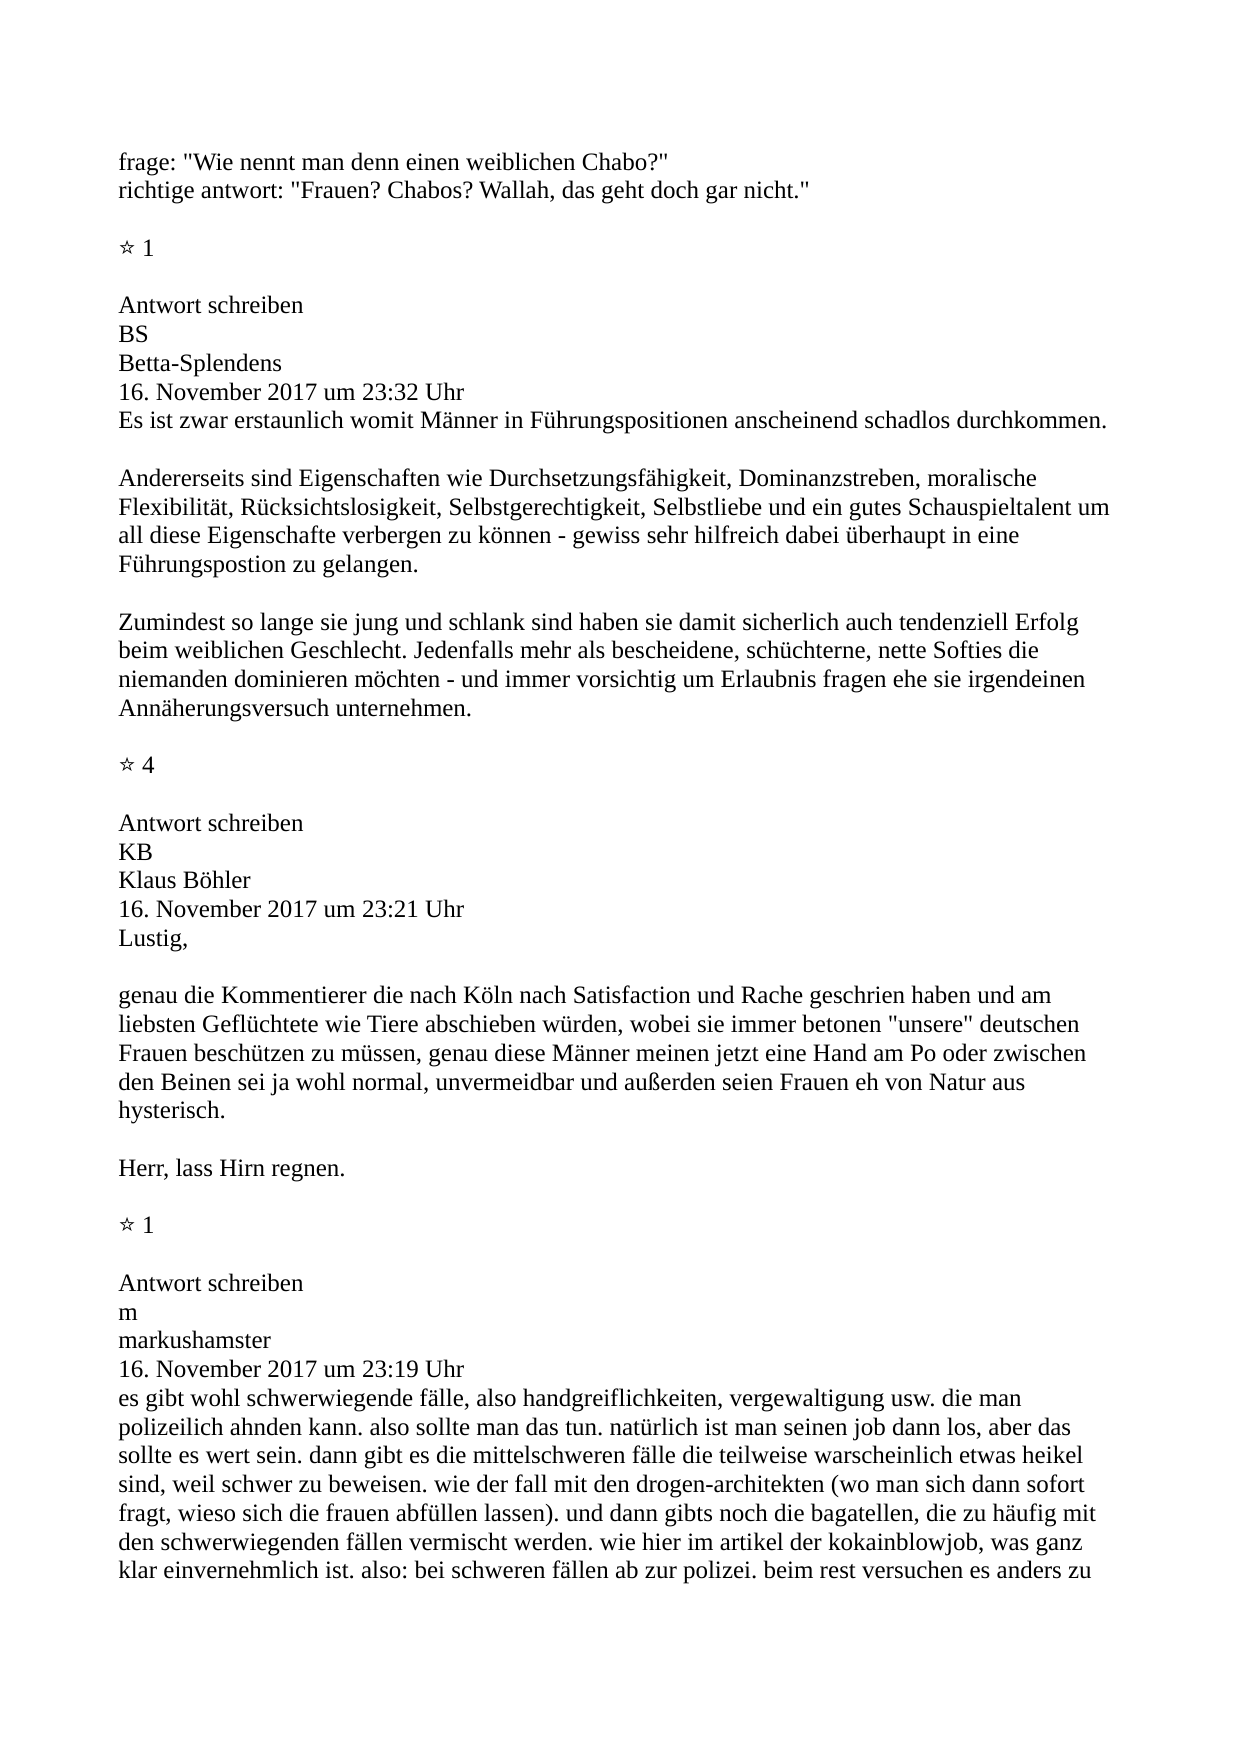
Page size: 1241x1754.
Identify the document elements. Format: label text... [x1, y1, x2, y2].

text es gibt wohl schwerwiegende fälle, also handgreiflichkeiten, vergewaltigung usw. die man polizeilich ahnden kann. also sollte man das tun. natürlich ist man seinen job dann los, aber das sollte es wert sein. dann gibt es die mittelschweren fälle die teilweise warscheinlich etwas heikel sind, weil schwer zu beweisen. wie der fall mit den drogen-architekten (wo man sich dann sofort fragt, wieso sich die frauen abfüllen lassen). und dann gibts noch die bagatellen, die zu häufig mit den schwerwiegenden fällen vermischt werden. wie hier im artikel der kokainblowjob, was ganz klar einvernehmlich ist. also: bei schweren fällen ab zur polizei. beim rest versuchen es anders zu [118, 1383, 1122, 1584]
text Antwort schreiben [118, 1268, 1122, 1297]
text KB [118, 837, 1122, 866]
text Zumindest so lange sie jung und schlank sind haben sie damit sicherlich auch tendenziell Erfolg beim weiblichen Geschlecht. Jedenfalls mehr als bescheidene, schüchterne, nette Softies die niemanden dominieren möchten - und immer vorsichtig um Erlaubnis fragen ehe sie irgendeinen Annäherungsversuch unternehmen. [118, 607, 1122, 722]
text Betta-Splendens [118, 348, 1122, 377]
text genau die Kommentierer die nach Köln nach Satisfaction und Rache geschrien haben und am liebsten Geflüchtete wie Tiere abschieben würden, wobei sie immer betonen "unsere" deutschen Frauen beschützen zu müssen, genau diese Männer meinen jetzt eine Hand am Po oder zwischen den Beinen sei ja wohl normal, unvermeidbar und außerden seien Frauen eh von Natur aus hysterisch. [118, 981, 1122, 1124]
text ⭐️ 1 [118, 1211, 1122, 1239]
text Lustig, [118, 923, 1122, 952]
text Klaus Böhler [118, 866, 1122, 894]
text richtige antwort: "Frauen? Chabos? Wallah, das geht doch gar nicht." [118, 176, 1122, 204]
text markushamster [118, 1326, 1122, 1354]
text Herr, lass Hirn regnen. [118, 1153, 1122, 1182]
text Antwort schreiben [118, 808, 1122, 837]
text 16. November 2017 um 23:32 Uhr [118, 377, 1122, 406]
text ⭐️ 4 [118, 751, 1122, 779]
text 16. November 2017 um 23:21 Uhr [118, 894, 1122, 923]
text m [118, 1297, 1122, 1326]
text Andererseits sind Eigenschaften wie Durchsetzungsfähigkeit, Dominanzstreben, moralische Flexibilität, Rücksichtslosigkeit, Selbstgerechtigkeit, Selbstliebe und ein gutes Schauspieltalent um all diese Eigenschafte verbergen zu können - gewiss sehr hilfreich dabei überhaupt in eine Führungspostion zu gelangen. [118, 463, 1122, 578]
text Es ist zwar erstaunlich womit Männer in Führungspositionen anscheinend schadlos durchkommen. [118, 406, 1122, 434]
text ⭐️ 1 [118, 233, 1122, 262]
text BS [118, 319, 1122, 348]
text Antwort schreiben [118, 291, 1122, 319]
text 16. November 2017 um 23:19 Uhr [118, 1354, 1122, 1383]
text frage: "Wie nennt man denn einen weiblichen Chabo?" [118, 147, 1122, 176]
